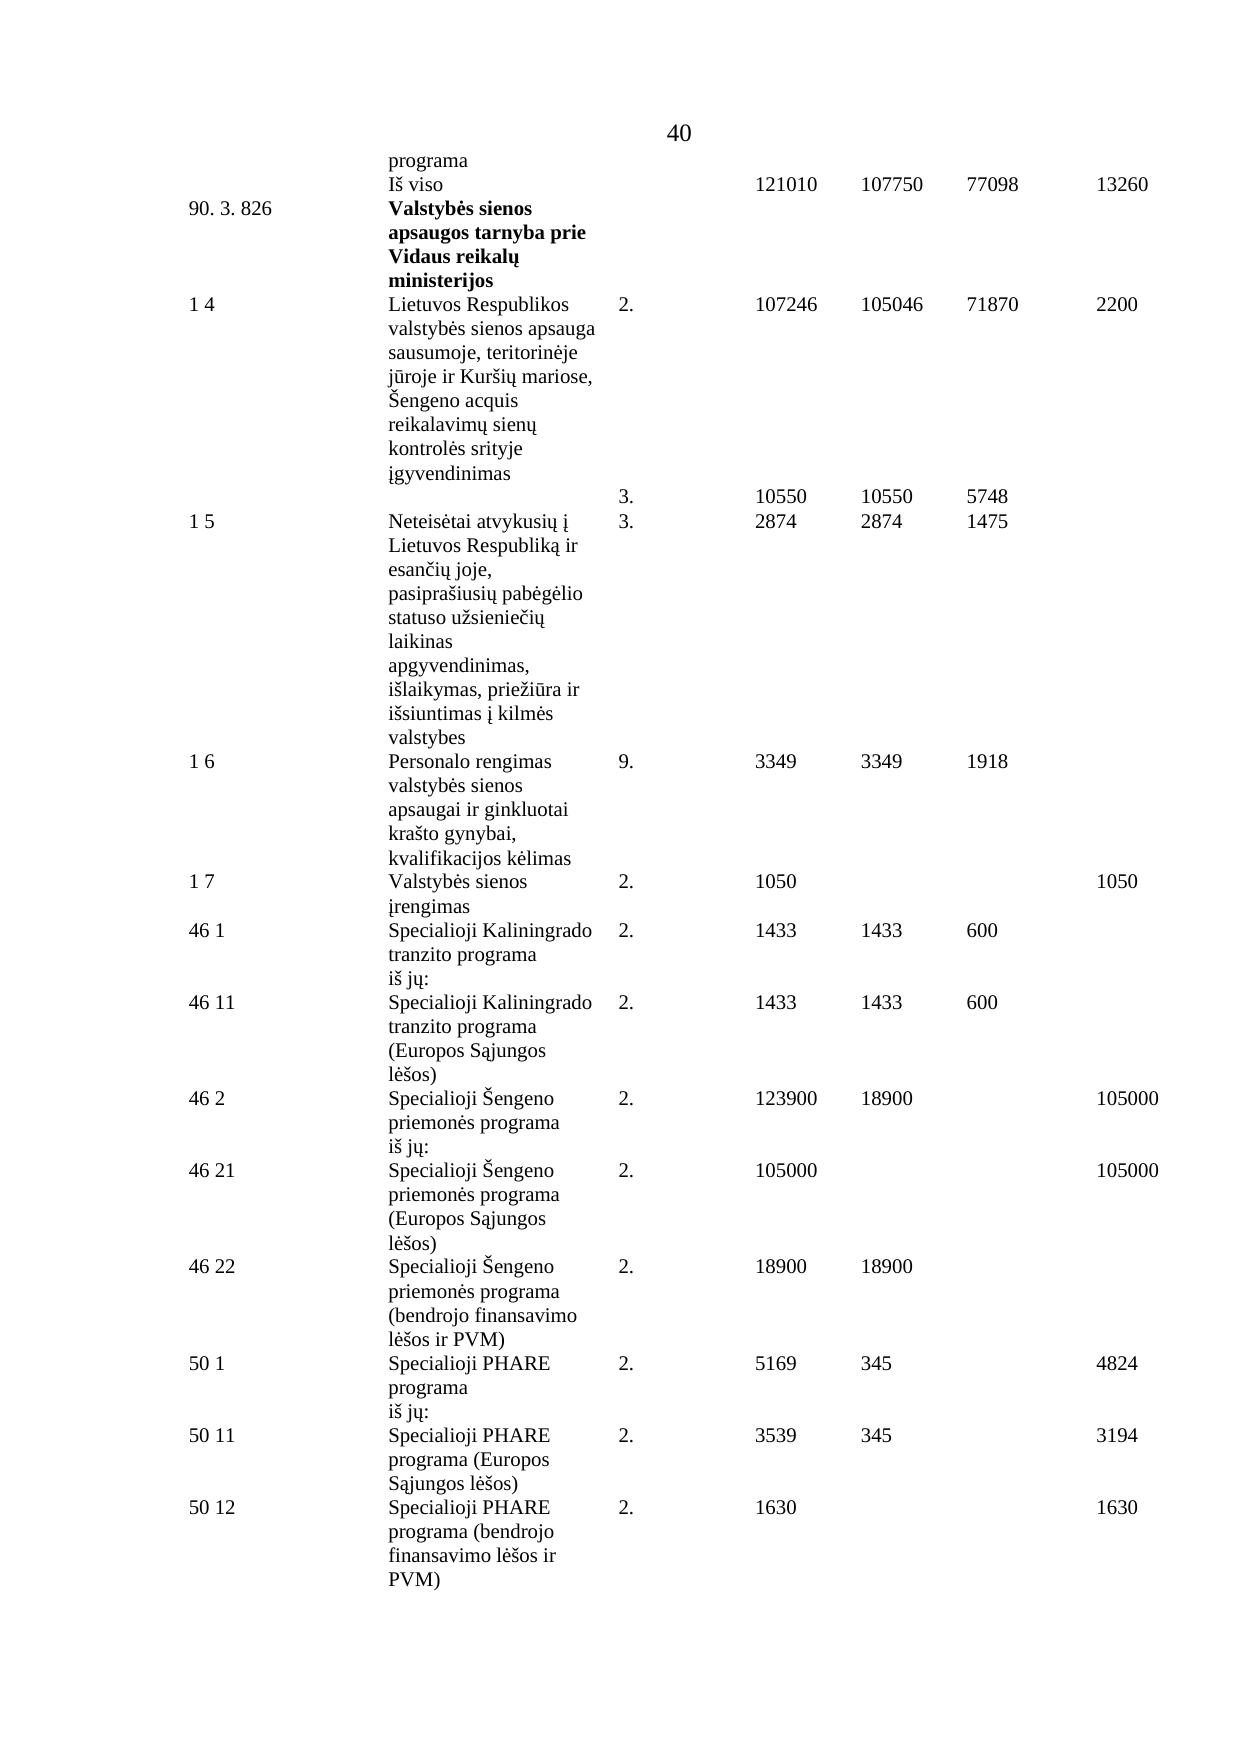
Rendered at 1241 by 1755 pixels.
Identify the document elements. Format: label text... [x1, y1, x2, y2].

table_cell 46 11 [177, 990, 377, 1086]
table_cell iš jų: [377, 966, 607, 990]
table_cell 2. [607, 918, 743, 966]
table_cell 105046 [849, 292, 955, 484]
table_cell 77098 [955, 172, 1085, 196]
table_cell 18900 [849, 1086, 955, 1134]
table_cell 1 5 [177, 509, 377, 749]
table_cell 18900 [849, 1255, 955, 1351]
table_cell [955, 1158, 1085, 1254]
table_cell Specialioji PHARE programa [377, 1351, 607, 1399]
table_cell [1085, 1255, 1181, 1351]
table_cell Specialioji PHARE programa (Europos Sąjungos lėšos) [377, 1423, 607, 1495]
table_cell 50 12 [177, 1495, 377, 1591]
table_cell [1085, 990, 1181, 1086]
table_cell [607, 196, 743, 292]
table_cell 121010 [744, 172, 849, 196]
table_cell 2200 [1085, 292, 1181, 484]
table_cell [955, 1255, 1085, 1351]
table_cell [955, 148, 1085, 172]
table_cell [177, 148, 377, 172]
table_cell Specialioji PHARE programa (bendrojo finansavimo lėšos ir PVM) [377, 1495, 607, 1591]
table_cell [849, 870, 955, 918]
table_cell 107750 [849, 172, 955, 196]
table_cell 5748 [955, 485, 1085, 508]
table_cell 10550 [744, 485, 849, 508]
table_cell 2. [607, 1423, 743, 1495]
table_cell 3349 [744, 749, 849, 869]
table_cell 10550 [849, 485, 955, 508]
table_cell 50 11 [177, 1423, 377, 1495]
table_cell 46 2 [177, 1086, 377, 1134]
table_cell 1630 [744, 1495, 849, 1591]
table_cell [607, 1134, 743, 1158]
table_cell 600 [955, 918, 1085, 966]
table_cell [607, 172, 743, 196]
table_cell [849, 148, 955, 172]
table_cell 345 [849, 1423, 955, 1495]
table_cell 107246 [744, 292, 849, 484]
table_cell 2. [607, 292, 743, 484]
table_cell 46 21 [177, 1158, 377, 1254]
table_cell 2874 [744, 509, 849, 749]
table_cell [744, 966, 849, 990]
table_cell [744, 196, 849, 292]
table_cell [1085, 485, 1181, 508]
table_cell [177, 966, 377, 990]
table_cell [177, 485, 377, 508]
table_cell [955, 966, 1085, 990]
table_cell [744, 1399, 849, 1423]
table_cell Specialioji Kaliningrado tranzito programa (Europos Sąjungos lėšos) [377, 990, 607, 1086]
table_cell [1085, 1399, 1181, 1423]
table_cell 1 4 [177, 292, 377, 484]
table_cell 2. [607, 1495, 743, 1591]
table_cell 105000 [1085, 1086, 1181, 1134]
table_cell 50 1 [177, 1351, 377, 1399]
table_cell 1 6 [177, 749, 377, 869]
table_cell [1085, 966, 1181, 990]
table_cell [607, 966, 743, 990]
table_cell [849, 1495, 955, 1591]
table_cell [1085, 918, 1181, 966]
table_cell 3194 [1085, 1423, 1181, 1495]
table_cell iš jų: [377, 1399, 607, 1423]
table_cell [849, 1134, 955, 1158]
table_cell 90. 3. 826 [177, 196, 377, 292]
table_cell 71870 [955, 292, 1085, 484]
table_cell [849, 196, 955, 292]
table_cell [849, 1399, 955, 1423]
table_cell 105000 [744, 1158, 849, 1254]
table_cell 3349 [849, 749, 955, 869]
table_cell 345 [849, 1351, 955, 1399]
table_cell Valstybės sienos apsaugos tarnyba prie Vidaus reikalų ministerijos [377, 196, 607, 292]
table_cell 105000 [1085, 1158, 1181, 1254]
table_cell 18900 [744, 1255, 849, 1351]
table_cell Specialioji Šengeno priemonės programa (Europos Sąjungos lėšos) [377, 1158, 607, 1254]
table_cell 2874 [849, 509, 955, 749]
table_cell 1433 [849, 918, 955, 966]
table_cell [607, 1399, 743, 1423]
table_cell 5169 [744, 1351, 849, 1399]
table_cell [1085, 749, 1181, 869]
table_cell [177, 172, 377, 196]
table_cell 13260 [1085, 172, 1181, 196]
table_cell Specialioji Kaliningrado tranzito programa [377, 918, 607, 966]
table_cell [849, 1158, 955, 1254]
table_cell 600 [955, 990, 1085, 1086]
table_cell Iš viso [377, 172, 607, 196]
table_cell 1433 [849, 990, 955, 1086]
table_cell [955, 1351, 1085, 1399]
table_cell Lietuvos Respublikos valstybės sienos apsauga sausumoje, teritorinėje jūroje ir Kuršių mariose, Šengeno acquis reikalavimų sienų kontrolės srityje įgyvendinimas [377, 292, 607, 484]
table_cell 3539 [744, 1423, 849, 1495]
table_cell 9. [607, 749, 743, 869]
table_cell [955, 870, 1085, 918]
table_cell [849, 966, 955, 990]
table_cell 3. [607, 509, 743, 749]
table_cell 3. [607, 485, 743, 508]
table_cell 2. [607, 990, 743, 1086]
table_cell 2. [607, 1255, 743, 1351]
table_cell programa [377, 148, 607, 172]
table_cell 123900 [744, 1086, 849, 1134]
table_cell iš jų: [377, 1134, 607, 1158]
table_cell 2. [607, 870, 743, 918]
table_cell 1433 [744, 990, 849, 1086]
table_cell 1475 [955, 509, 1085, 749]
table_cell 2. [607, 1086, 743, 1134]
table_cell Specialioji Šengeno priemonės programa [377, 1086, 607, 1134]
table_cell 46 1 [177, 918, 377, 966]
table_cell [377, 485, 607, 508]
table_cell [955, 1399, 1085, 1423]
table_cell 2. [607, 1158, 743, 1254]
table_cell Personalo rengimas valstybės sienos apsaugai ir ginkluotai krašto gynybai, kvalifikacijos kėlimas [377, 749, 607, 869]
table_cell 1630 [1085, 1495, 1181, 1591]
table_cell [955, 1495, 1085, 1591]
table_cell 2. [607, 1351, 743, 1399]
table_cell [955, 1423, 1085, 1495]
table_cell [955, 1134, 1085, 1158]
table_cell [607, 148, 743, 172]
table_cell 1918 [955, 749, 1085, 869]
table_cell [177, 1134, 377, 1158]
table_cell Specialioji Šengeno priemonės programa (bendrojo finansavimo lėšos ir PVM) [377, 1255, 607, 1351]
table_cell [177, 1399, 377, 1423]
table_cell [1085, 1134, 1181, 1158]
table_cell Valstybės sienos įrengimas [377, 870, 607, 918]
table_cell [1085, 509, 1181, 749]
table_cell 1050 [744, 870, 849, 918]
table_cell Neteisėtai atvykusių į Lietuvos Respubliką ir esančių joje, pasiprašiusių pabėgėlio statuso užsieniečių laikinas apgyvendinimas, išlaikymas, priežiūra ir išsiuntimas į kilmės valstybes [377, 509, 607, 749]
table_cell 1433 [744, 918, 849, 966]
table_cell 1 7 [177, 870, 377, 918]
table_cell [1085, 148, 1181, 172]
table_cell [955, 1086, 1085, 1134]
table_cell [955, 196, 1085, 292]
table_cell 46 22 [177, 1255, 377, 1351]
table_cell [1085, 196, 1181, 292]
table_cell [744, 1134, 849, 1158]
table_cell [744, 148, 849, 172]
table_cell 1050 [1085, 870, 1181, 918]
table_cell 4824 [1085, 1351, 1181, 1399]
